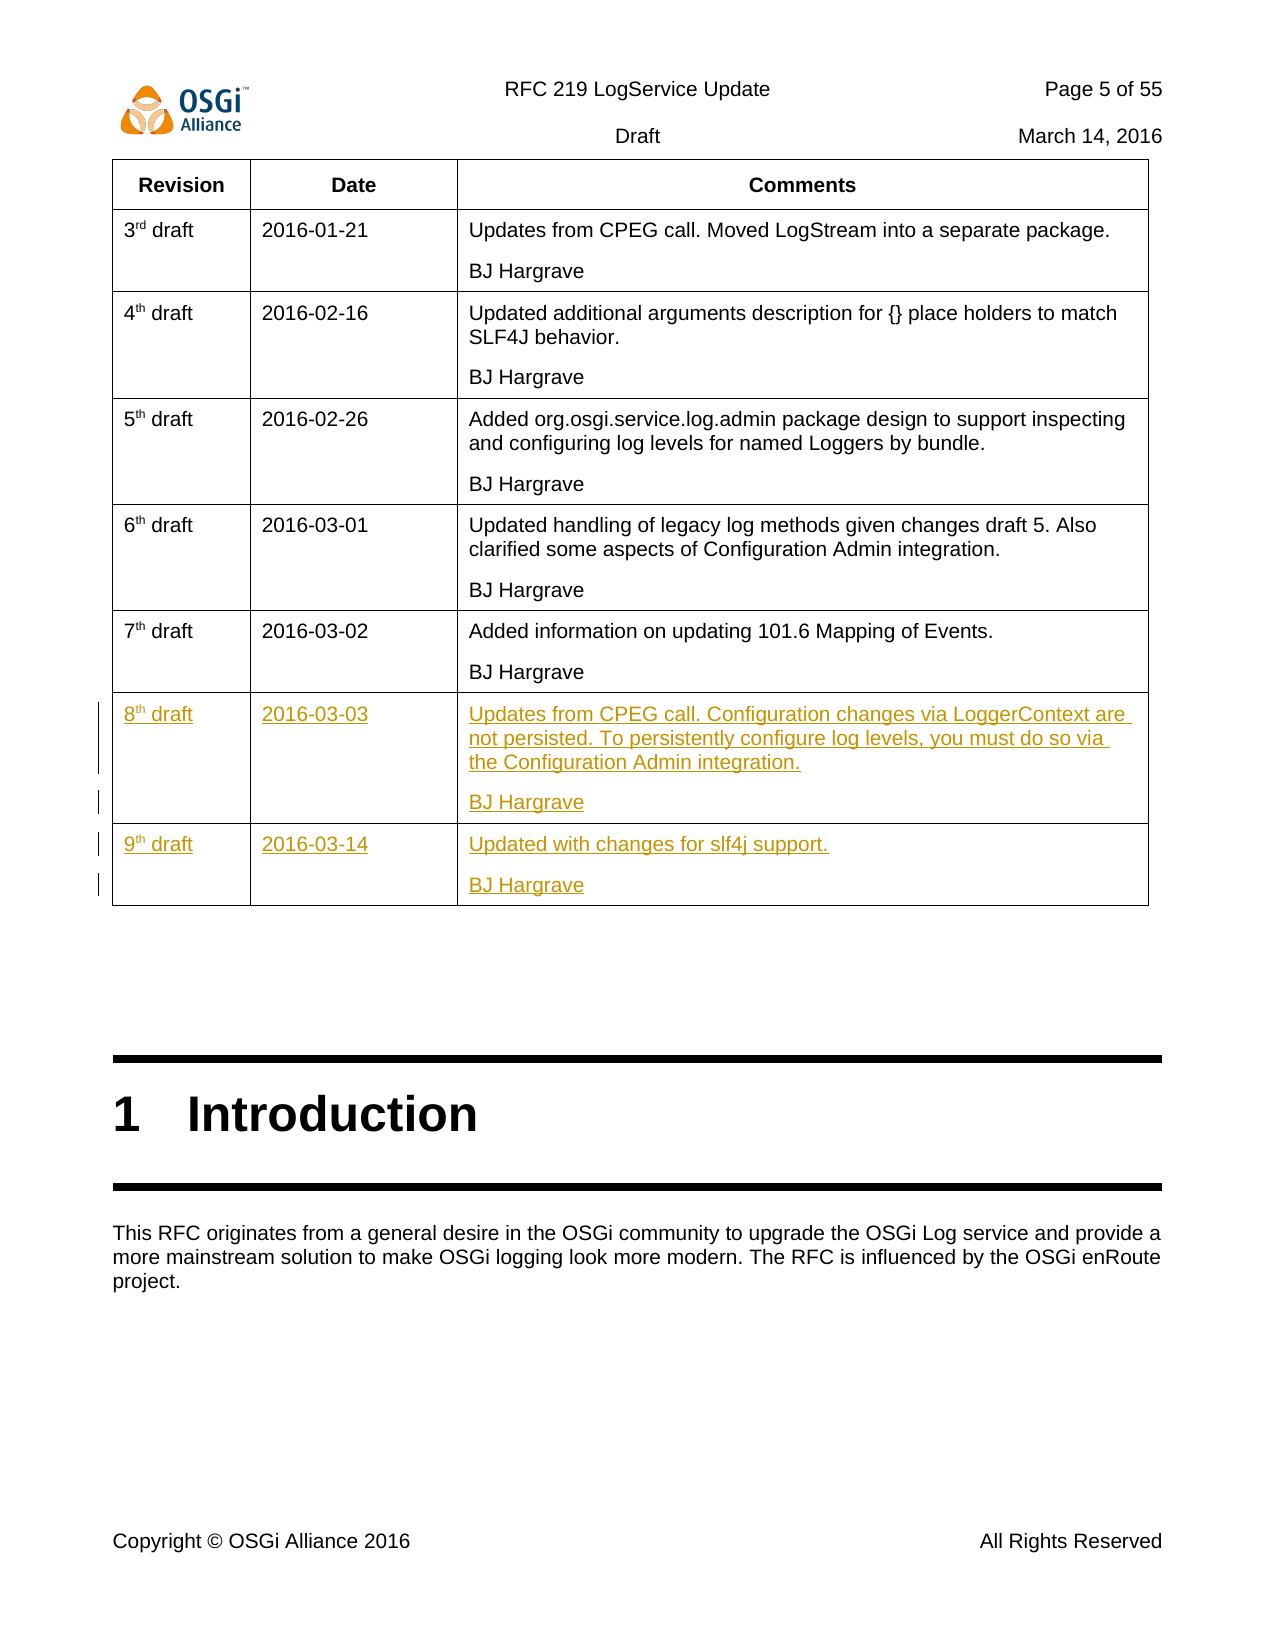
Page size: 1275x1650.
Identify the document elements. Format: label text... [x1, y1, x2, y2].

table_cell 2016-01-21 [251, 210, 457, 291]
table_cell 7th draft [113, 611, 250, 692]
table_cell Updated with changes for slf4j support. BJ Hargrave [458, 824, 1148, 905]
table_cell Updates from CPEG call. Configuration changes via LoggerContext are not persisted. To persistently configure log levels, you must do so via the Configuration Admin integration. BJ Hargrave [458, 693, 1148, 822]
picture [113, 78, 257, 142]
subtitle Introduction [112, 1056, 1162, 1191]
table_header Date [251, 160, 457, 209]
table_cell 2016-03-14 [251, 824, 457, 905]
table_header Revision [113, 160, 250, 209]
table_cell 6th draft [113, 505, 250, 610]
table_cell Updated handling of legacy log methods given changes draft 5. Also clarified some aspects of Configuration Admin integration. BJ Hargrave [458, 505, 1148, 610]
table_cell Added information on updating 101.6 Mapping of Events. BJ Hargrave [458, 611, 1148, 692]
table_cell 9th draft [113, 824, 250, 905]
table_cell 2016-02-26 [251, 399, 457, 504]
table_header Comments [458, 160, 1148, 209]
text This RFC originates from a general desire in the OSGi community to upgrade the OSGi Log service and provide a more mainstream solution to make OSGi logging look more modern. The RFC is influenced by the OSGi enRoute project. [112, 1221, 1162, 1292]
table_cell Updated additional arguments description for {} place holders to match SLF4J behavior. BJ Hargrave [458, 292, 1148, 397]
table_cell 2016-03-02 [251, 611, 457, 692]
table_cell Updates from CPEG call. Moved LogStream into a separate package. BJ Hargrave [458, 210, 1148, 291]
table_cell 4th draft [113, 292, 250, 397]
table_cell 8th draft [113, 693, 250, 822]
table_cell 2016-03-01 [251, 505, 457, 610]
table_cell Added org.osgi.service.log.admin package design to support inspecting and configuring log levels for named Loggers by bundle. BJ Hargrave [458, 399, 1148, 504]
table_cell 5th draft [113, 399, 250, 504]
table_cell 3rd draft [113, 210, 250, 291]
table_cell 2016-03-03 [251, 693, 457, 822]
table_cell 2016-02-16 [251, 292, 457, 397]
